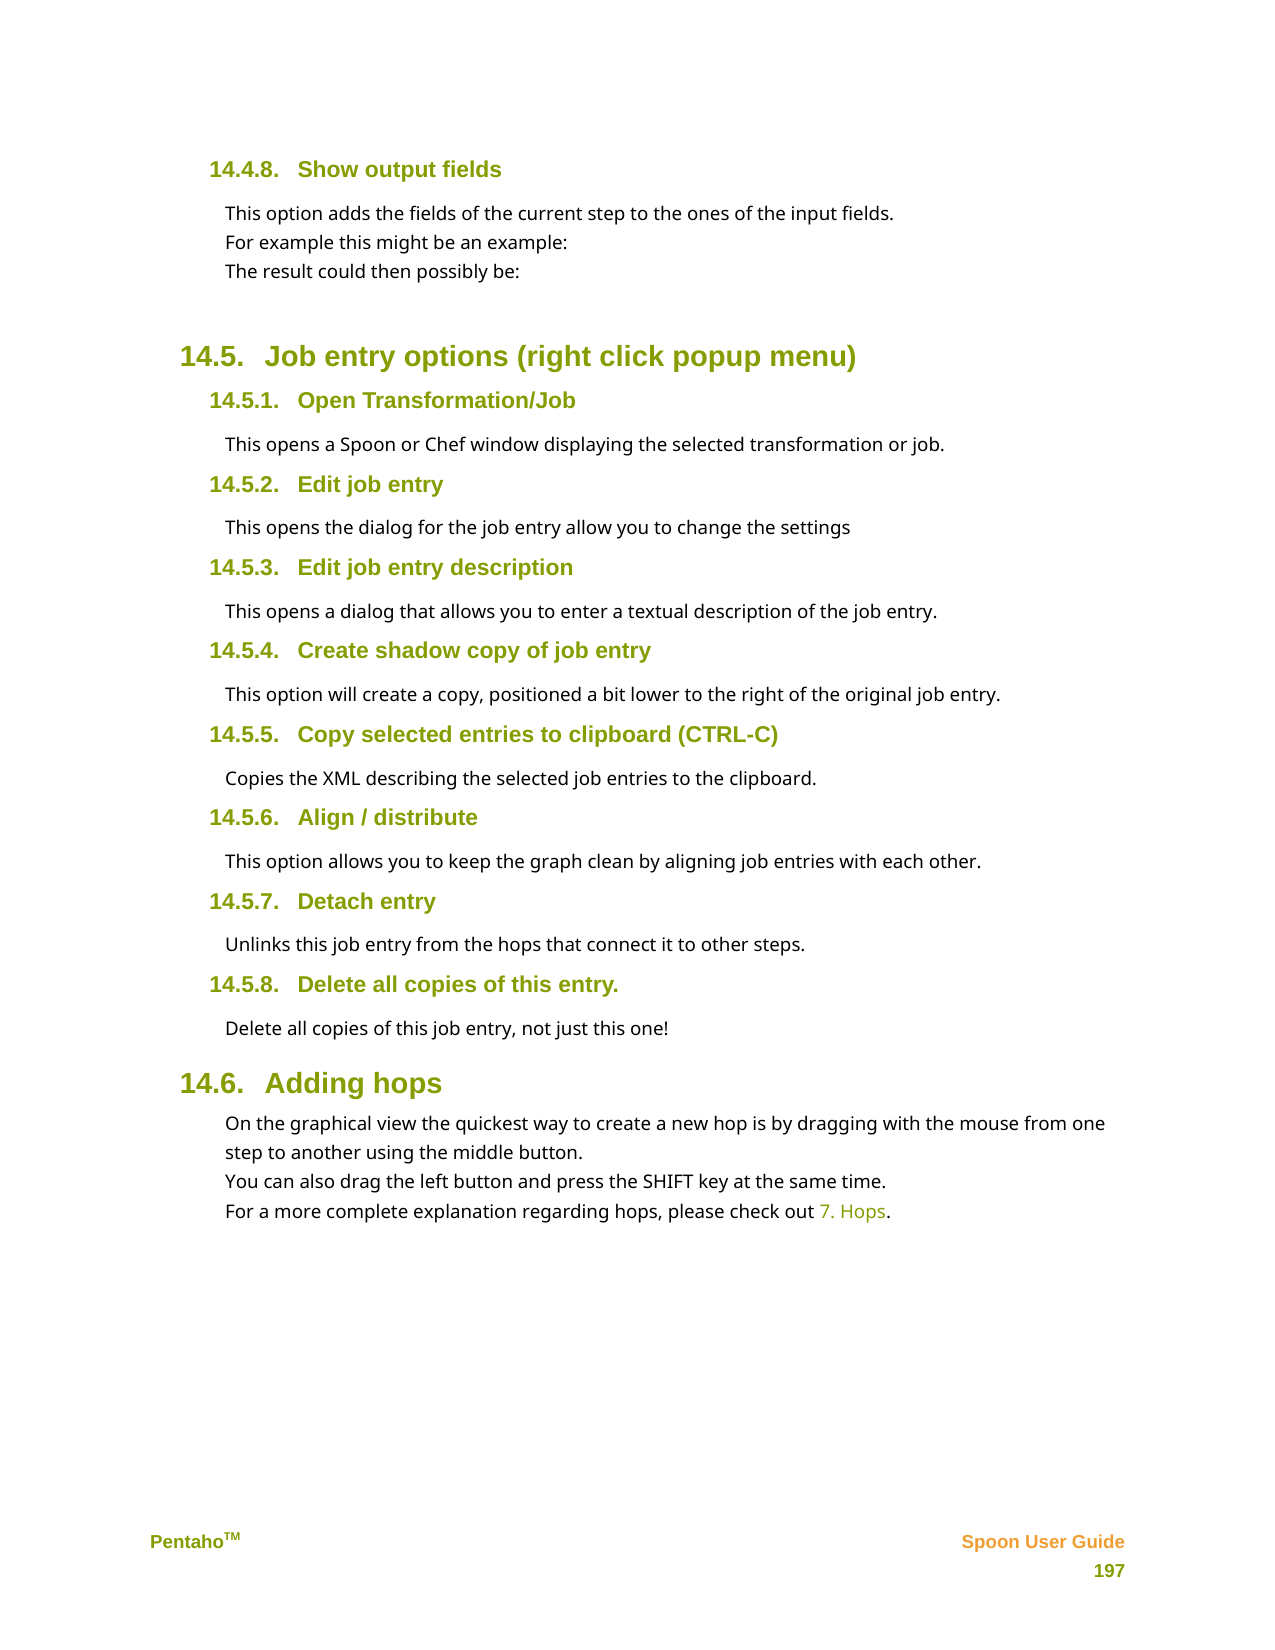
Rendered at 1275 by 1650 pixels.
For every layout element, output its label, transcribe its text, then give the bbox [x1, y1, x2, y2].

text The result could then possibly be: [225, 256, 1125, 285]
text For a more complete explanation regarding hops, please check out 7. Hops. [225, 1195, 1125, 1224]
text This option adds the fields of the current step to the ones of the input fields. [225, 197, 1125, 226]
text This opens a dialog that allows you to enter a textual description of the job entry. [225, 595, 1125, 624]
text On the graphical view the quickest way to create a new hop is by dragging with the mouse from one [225, 1107, 1125, 1136]
subtitle Edit job entry [209, 464, 1125, 499]
subtitle Align / distribute [209, 798, 1125, 833]
text For example this might be an example: [225, 226, 1125, 256]
subtitle Open Transformation/Job [209, 381, 1125, 416]
subtitle Detach entry [209, 881, 1125, 916]
subtitle Show output fields [209, 150, 1125, 185]
text You can also drag the left button and press the SHIFT key at the same time. [225, 1166, 1125, 1195]
text This opens the dialog for the job entry allow you to change the settings [225, 511, 1125, 541]
subtitle Edit job entry description [209, 548, 1125, 582]
text Copies the XML describing the selected job entries to the clipboard. [225, 762, 1125, 791]
subtitle Adding hops [179, 1066, 1125, 1101]
text This opens a Spoon or Chef window displaying the selected transformation or job. [225, 428, 1125, 457]
subtitle Copy selected entries to clipboard (CTRL-C) [209, 714, 1125, 749]
subtitle Delete all copies of this entry. [209, 965, 1125, 999]
text step to another using the middle button. [225, 1136, 1125, 1166]
subtitle Create shadow copy of job entry [209, 631, 1125, 666]
text This option allows you to keep the graph clean by aligning job entries with each other. [225, 845, 1125, 874]
subtitle Job entry options (right click popup menu) [179, 339, 1125, 374]
text Delete all copies of this job entry, not just this one! [225, 1012, 1125, 1041]
text This option will create a copy, positioned a bit lower to the right of the original job entry. [225, 678, 1125, 707]
text Unlinks this job entry from the hops that connect it to other steps. [225, 928, 1125, 958]
